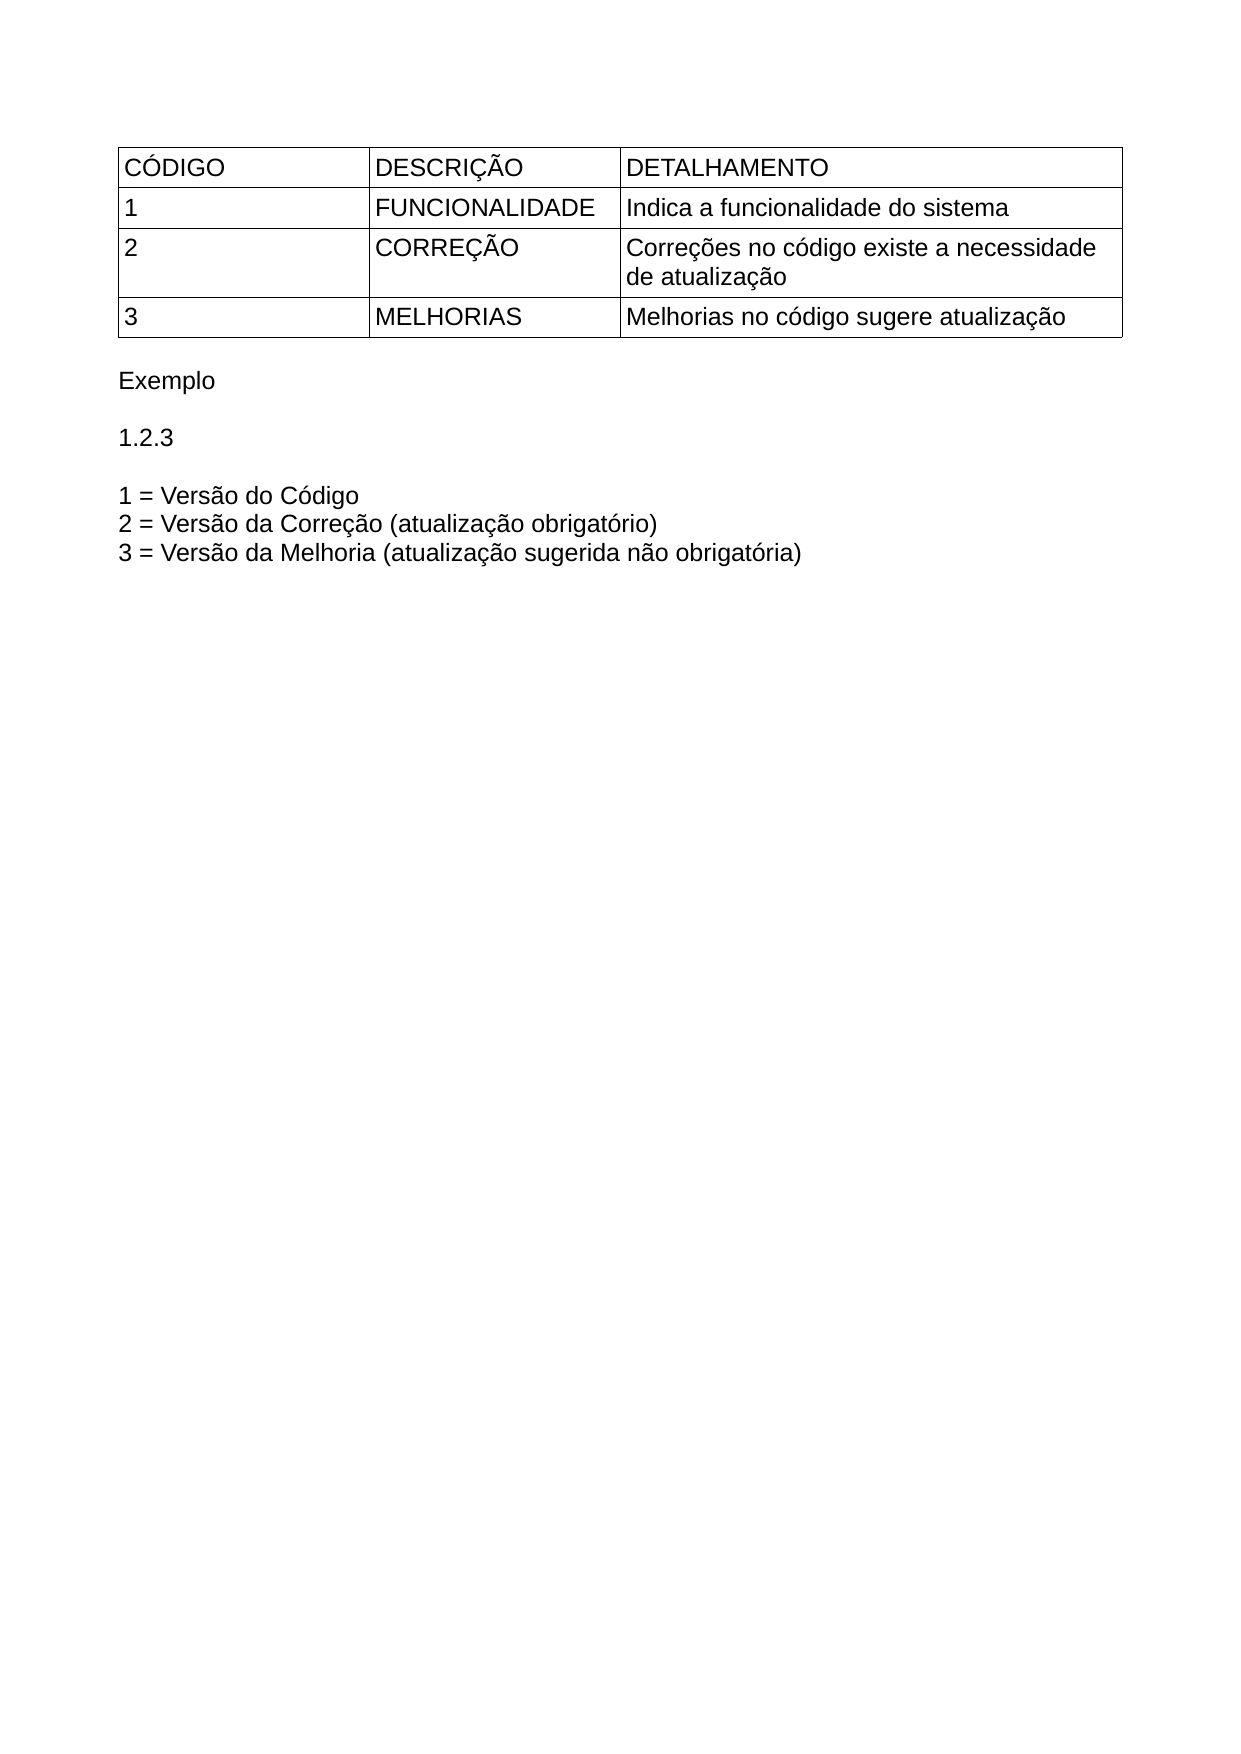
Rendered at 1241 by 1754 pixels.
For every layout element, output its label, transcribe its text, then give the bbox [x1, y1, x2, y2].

table_cell 3 [119, 298, 369, 337]
table_cell MELHORIAS [370, 298, 620, 337]
table_cell CORREÇÃO [370, 229, 620, 297]
table_cell 1 [119, 188, 369, 227]
text Exemplo [118, 366, 1122, 394]
table_cell 2 [119, 229, 369, 297]
table_cell FUNCIONALIDADE [370, 188, 620, 227]
text 3 = Versão da Melhoria (atualização sugerida não obrigatória) [118, 538, 1122, 567]
table_cell Indica a funcionalidade do sistema [621, 188, 1122, 227]
text 2 = Versão da Correção (atualização obrigatório) [118, 509, 1122, 538]
table_header DETALHAMENTO [621, 148, 1122, 187]
text 1 = Versão do Código [118, 481, 1122, 509]
table_cell Melhorias no código sugere atualização [621, 298, 1122, 337]
text 1.2.3 [118, 423, 1122, 452]
table_header CÓDIGO [119, 148, 369, 187]
table_header DESCRIÇÃO [370, 148, 620, 187]
table_cell Correções no código existe a necessidade de atualização [621, 229, 1122, 297]
